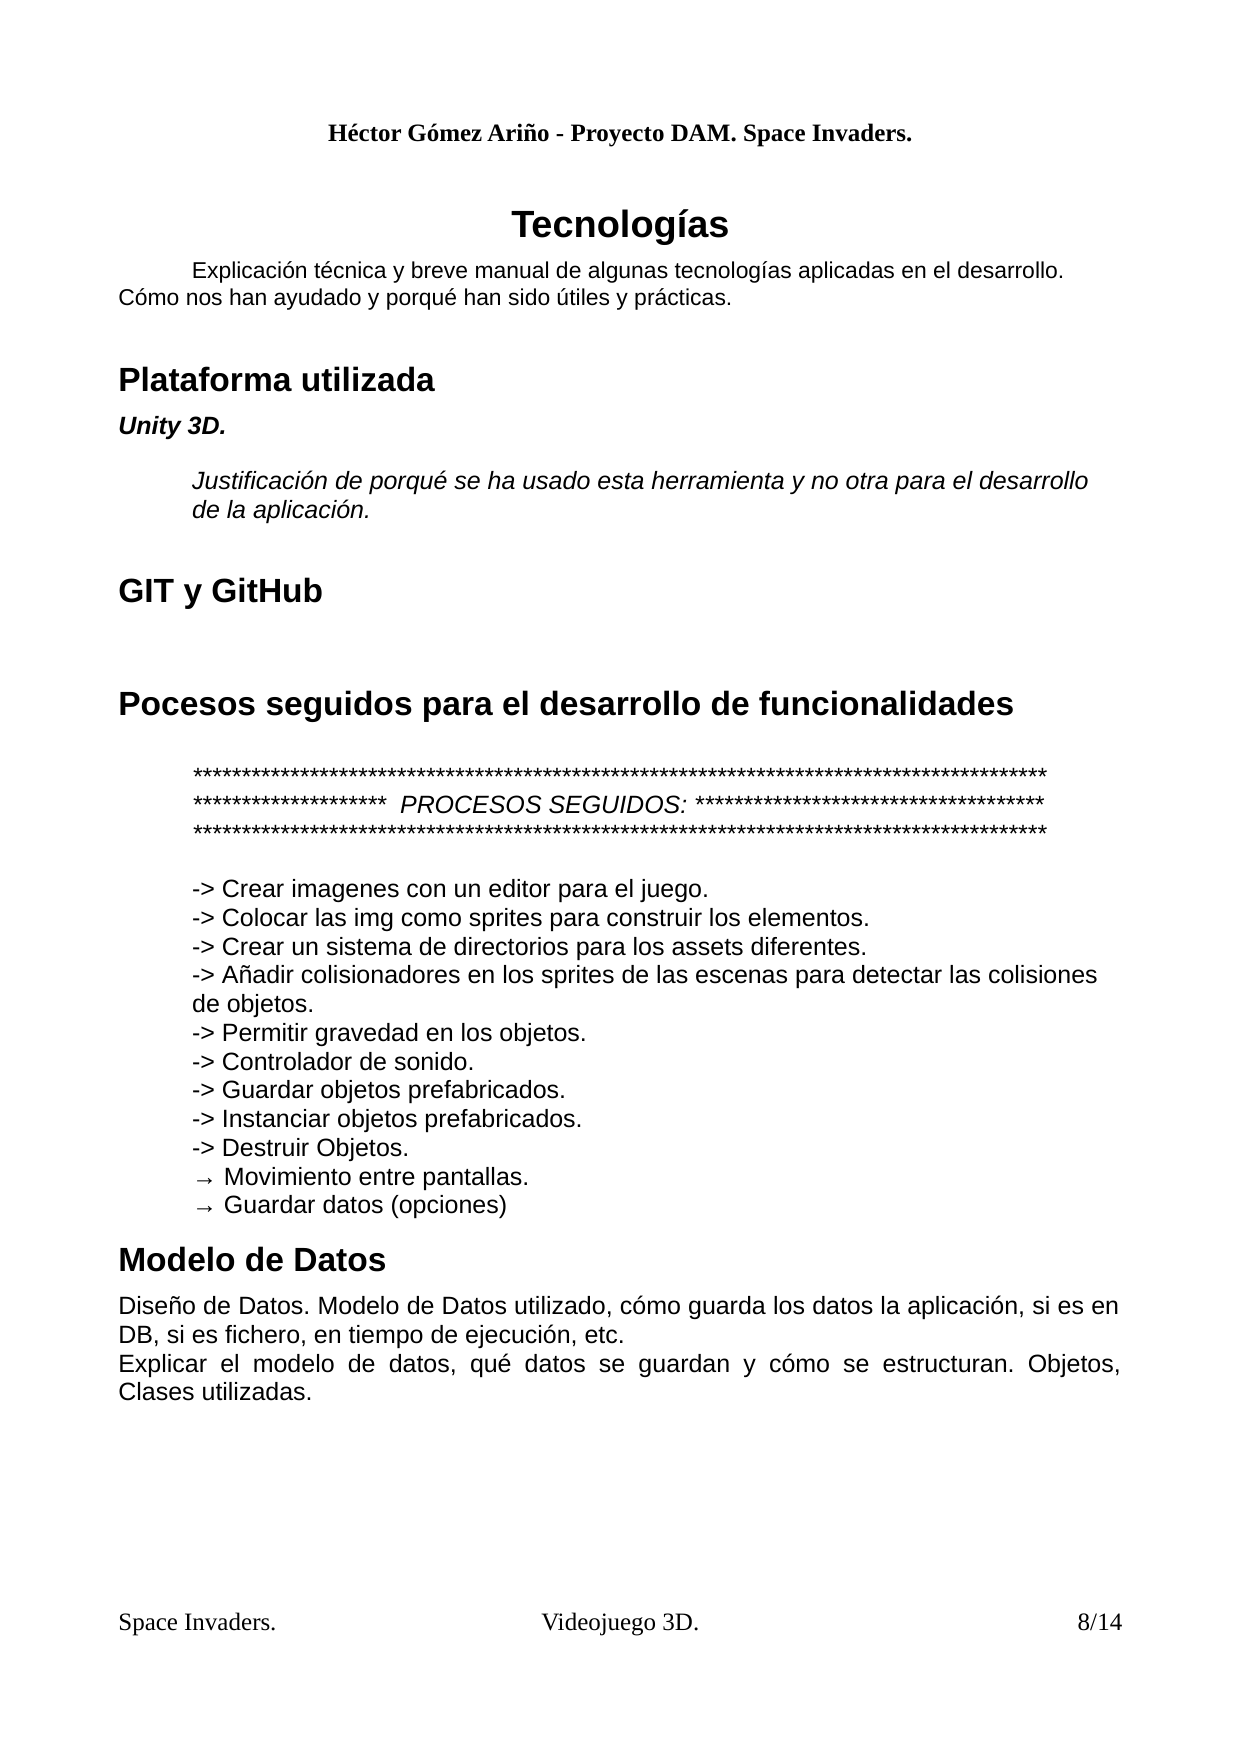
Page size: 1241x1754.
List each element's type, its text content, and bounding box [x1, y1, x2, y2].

text -> Guardar objetos prefabricados. [192, 1075, 1122, 1104]
subtitle Plataforma utilizada [118, 360, 1122, 398]
subtitle Modelo de Datos [118, 1240, 1122, 1278]
text -> Añadir colisionadores en los sprites de las escenas para detectar las colisiones de objetos. [192, 960, 1122, 1018]
text Unity 3D. [118, 411, 1122, 440]
text -> Crear un sistema de directorios para los assets diferentes. [192, 932, 1122, 960]
text -> Permitir gravedad en los objetos. [192, 1018, 1122, 1047]
text -> Destruir Objetos. [192, 1133, 1122, 1162]
text -> Colocar las img como sprites para construir los elementos. [192, 903, 1122, 932]
subtitle GIT y GitHub [118, 571, 1122, 609]
text -> Crear imagenes con un editor para el juego. [192, 874, 1122, 903]
text -> Instanciar objetos prefabricados. [192, 1104, 1122, 1133]
text Justificación de porqué se ha usado esta herramienta y no otra para el desarrollo de la aplicación. [192, 466, 1122, 523]
text Diseño de Datos. Modelo de Datos utilizado, cómo guarda los datos la aplicación, si es en DB, si es fichero, en tiempo de ejecución, etc. [118, 1291, 1122, 1348]
text -> Controlador de sonido. [192, 1047, 1122, 1075]
text → Movimiento entre pantallas. [192, 1162, 1122, 1190]
text Explicación técnica y breve manual de algunas tecnologías aplicadas en el desarrollo. Cómo nos han ayudado y porqué han sido útiles y prácticas. [118, 257, 1122, 310]
text ******************** PROCESOS SEGUIDOS: ************************************ **************************************************************************************** [192, 790, 1122, 848]
text → Guardar datos (opciones) [192, 1190, 1122, 1219]
text **************************************************************************************** [192, 761, 1122, 790]
subtitle Tecnologías [118, 201, 1122, 245]
text Explicar el modelo de datos, qué datos se guardan y cómo se estructuran. Objetos, Clases utilizadas. [118, 1348, 1122, 1406]
subtitle Pocesos seguidos para el desarrollo de funcionalidades [118, 684, 1122, 723]
